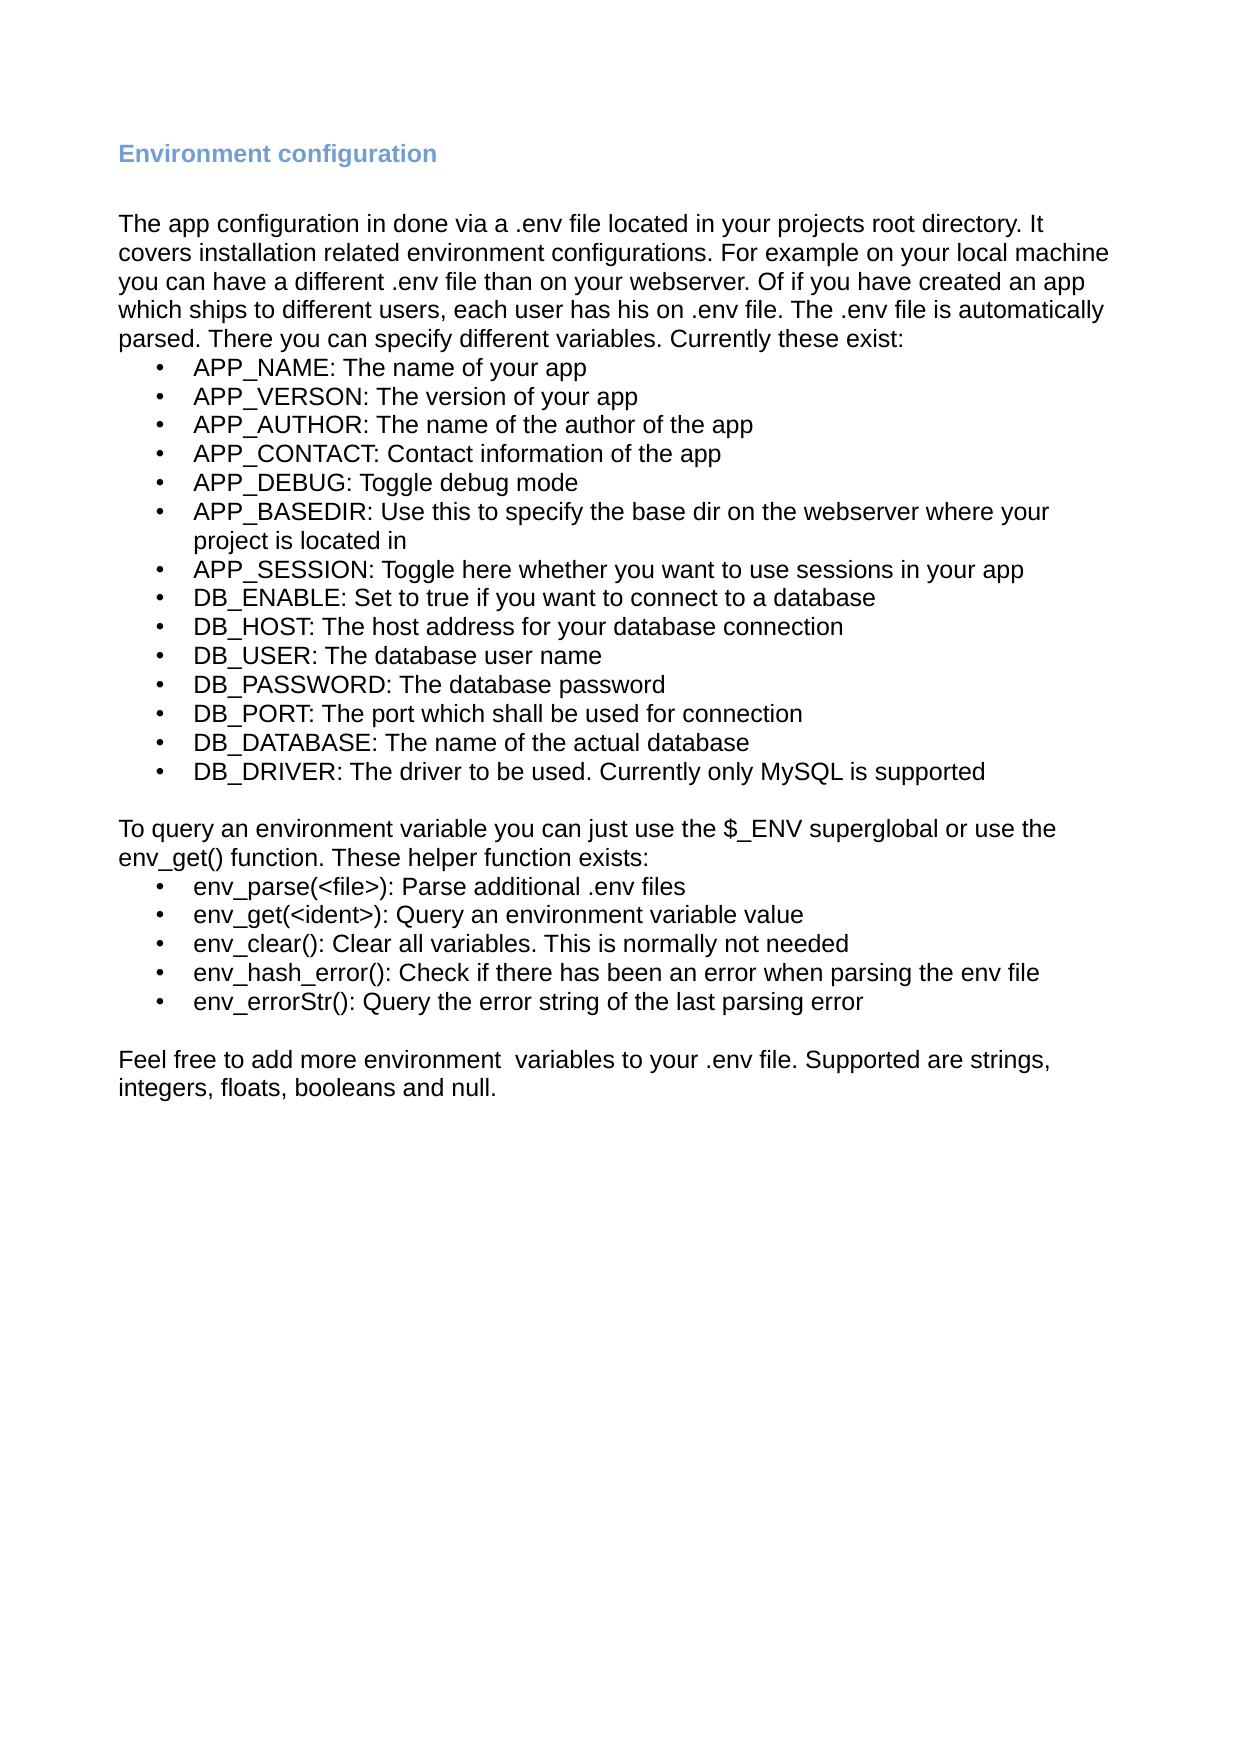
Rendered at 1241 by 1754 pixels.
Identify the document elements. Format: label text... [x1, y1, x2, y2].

list DB_DATABASE: The name of the actual database [156, 728, 1122, 757]
list DB_DRIVER: The driver to be used. Currently only MySQL is supported [156, 757, 1122, 785]
list DB_USER: The database user name [156, 641, 1122, 670]
list env_hash_error(): Check if there has been an error when parsing the env file [156, 958, 1122, 987]
subtitle Environment configuration [118, 139, 1122, 168]
list env_get(<ident>): Query an environment variable value [156, 901, 1122, 929]
list APP_NAME: The name of your app [156, 353, 1122, 382]
list env_parse(<file>): Parse additional .env files [156, 872, 1122, 901]
list DB_ENABLE: Set to true if you want to connect to a database [156, 583, 1122, 612]
list env_clear(): Clear all variables. This is normally not needed [156, 929, 1122, 958]
list APP_DEBUG: Toggle debug mode [156, 468, 1122, 497]
list DB_HOST: The host address for your database connection [156, 612, 1122, 641]
text The app configuration in done via a .env file located in your projects root directory. It covers installation related environment configurations. For example on your local machine you can have a different .env file than on your webserver. Of if you have created an app which ships to different users, each user has his on .env file. The .env file is automatically parsed. There you can specify different variables. Currently these exist: [118, 209, 1122, 353]
list DB_PASSWORD: The database password [156, 670, 1122, 699]
list APP_BASEDIR: Use this to specify the base dir on the webserver where your project is located in [156, 497, 1122, 554]
list APP_VERSON: The version of your app [156, 382, 1122, 410]
list APP_CONTACT: Contact information of the app [156, 439, 1122, 468]
list env_errorStr(): Query the error string of the last parsing error [156, 987, 1122, 1016]
list DB_PORT: The port which shall be used for connection [156, 699, 1122, 728]
text Feel free to add more environment variables to your .env file. Supported are strings, integers, floats, booleans and null. [118, 1045, 1122, 1102]
text To query an environment variable you can just use the $_ENV superglobal or use the env_get() function. These helper function exists: [118, 814, 1122, 872]
list APP_AUTHOR: The name of the author of the app [156, 410, 1122, 439]
list APP_SESSION: Toggle here whether you want to use sessions in your app [156, 554, 1122, 583]
